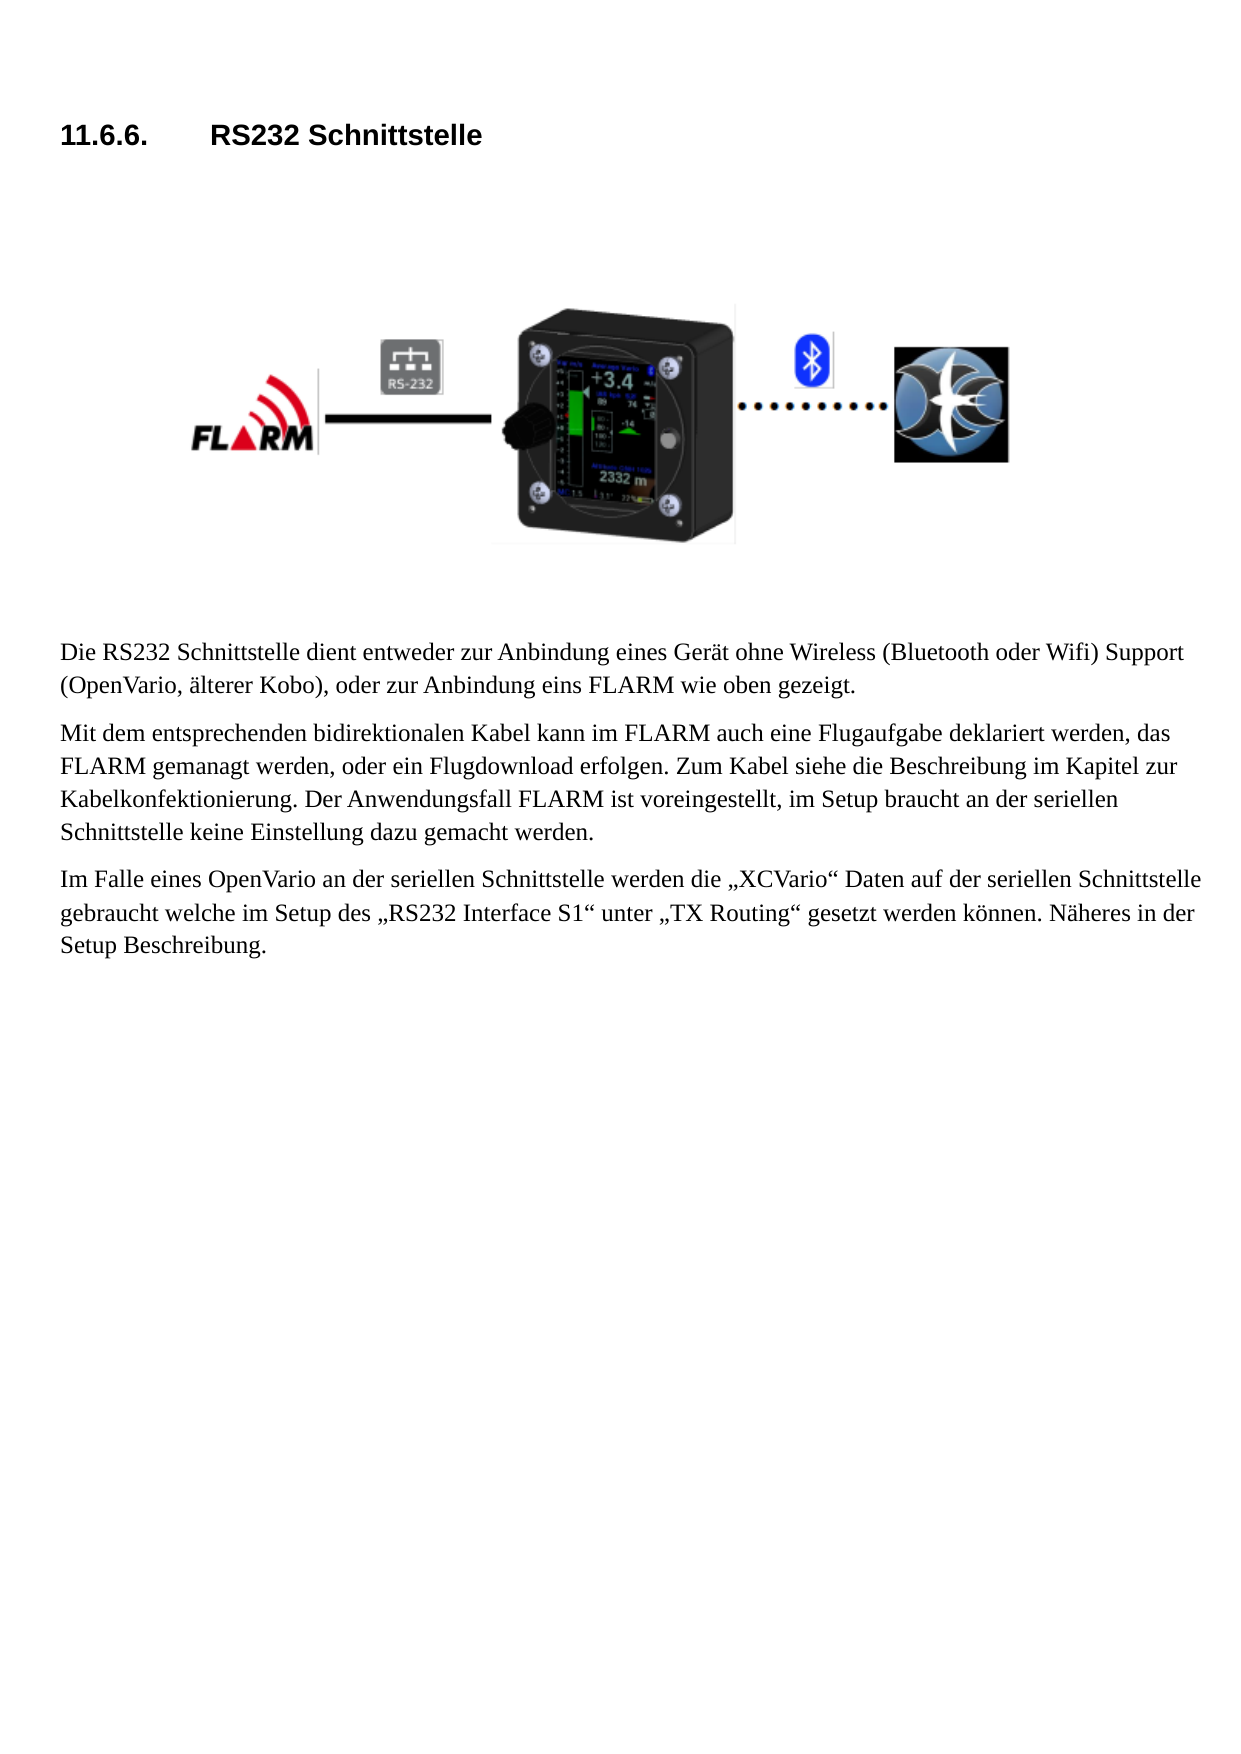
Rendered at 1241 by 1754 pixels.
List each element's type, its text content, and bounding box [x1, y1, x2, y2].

subtitle RS232 Schnittstelle [60, 118, 1207, 152]
text Die RS232 Schnittstelle dient entweder zur Anbindung eines Gerät ohne Wireless (Bluetooth oder Wifi) Support (OpenVario, älterer Kobo), oder zur Anbindung eins FLARM wie oben gezeigt. [60, 637, 1207, 699]
text Mit dem entsprechenden bidirektionalen Kabel kann im FLARM auch eine Flugaufgabe deklariert werden, das FLARM gemanagt werden, oder ein Flugdownload erfolgen. Zum Kabel siehe die Beschreibung im Kapitel zur Kabelkonfektionierung. Der Anwendungsfall FLARM ist voreingestellt, im Setup braucht an der seriellen Schnittstelle keine Einstellung dazu gemacht werden. [60, 718, 1207, 846]
picture [124, 218, 1116, 586]
text Im Falle eines OpenVario an der seriellen Schnittstelle werden die „XCVario“ Daten auf der seriellen Schnittstelle gebraucht welche im Setup des „RS232 Interface S1“ unter „TX Routing“ gesetzt werden können. Näheres in der Setup Beschreibung. [60, 864, 1207, 959]
